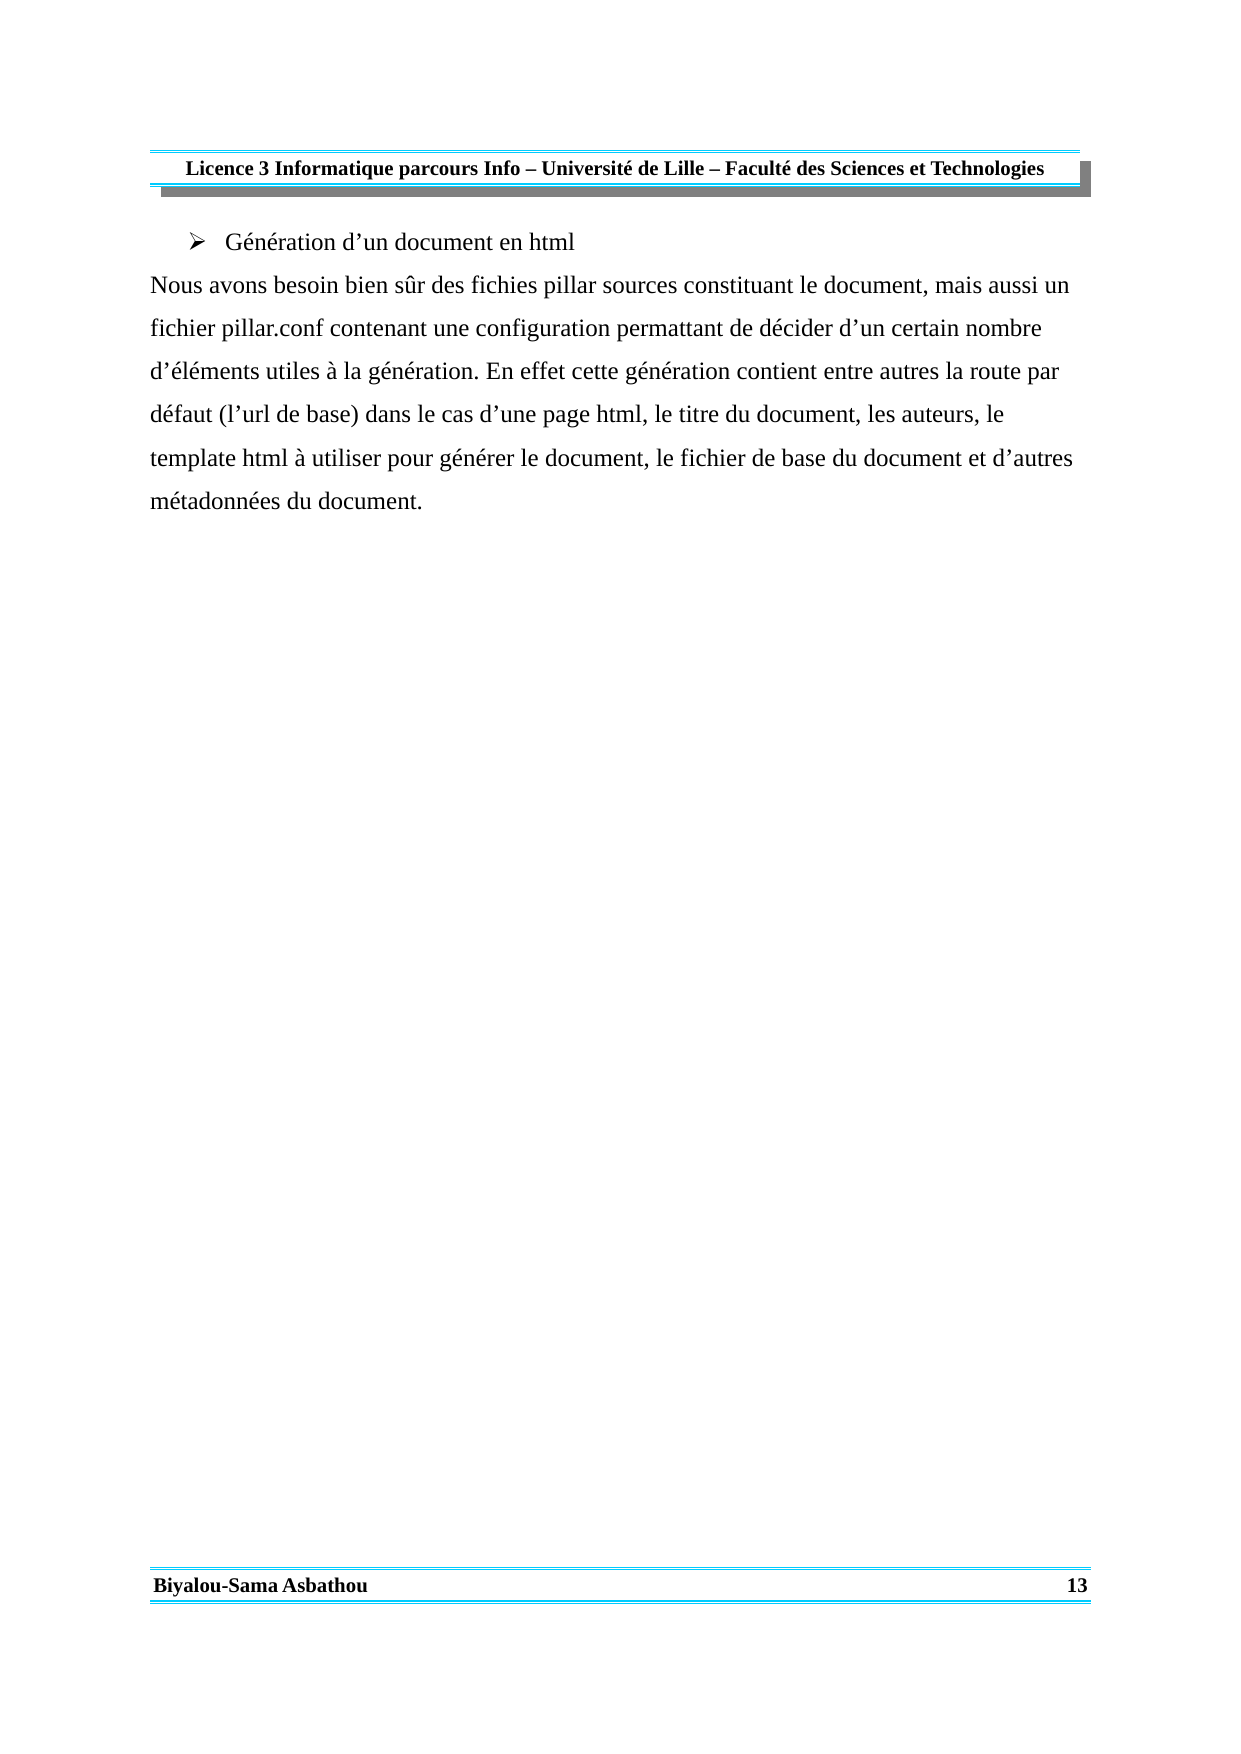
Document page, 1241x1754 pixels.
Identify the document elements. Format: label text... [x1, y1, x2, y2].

list Génération d’un document en html [187, 227, 1091, 256]
text Nous avons besoin bien sûr des fichies pillar sources constituant le document, mais aussi un fichier pillar.conf contenant une configuration permattant de décider d’un certain nombre d’éléments utiles à la génération. En effet cette génération contient entre autres la route par défaut (l’url de base) dans le cas d’une page html, le titre du document, les auteurs, le template html à utiliser pour générer le document, le fichier de base du document et d’autres métadonnées du document. [150, 270, 1091, 514]
